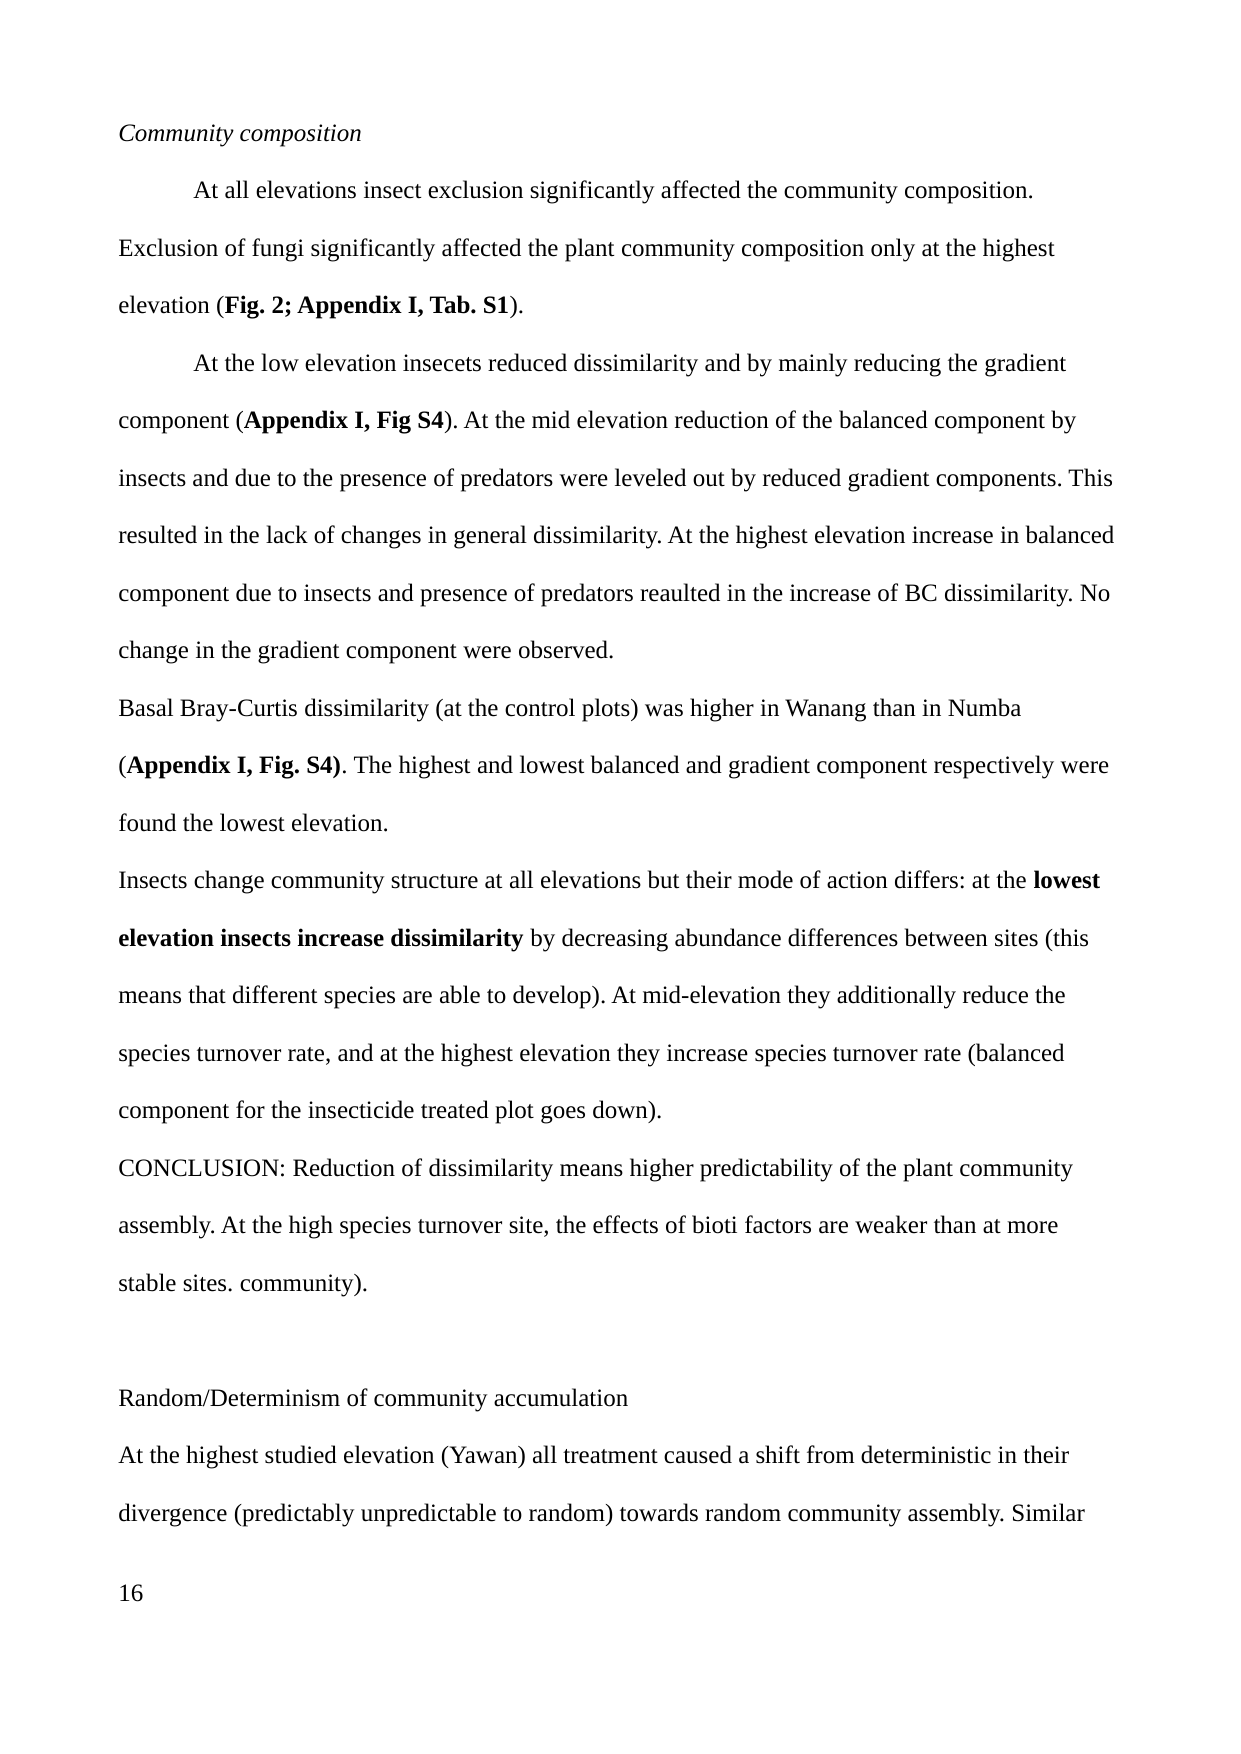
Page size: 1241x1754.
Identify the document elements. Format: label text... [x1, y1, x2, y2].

text At the highest studied elevation (Yawan) all treatment caused a shift from deterministic in their divergence (predictably unpredictable to random) towards random community assembly. Similar [118, 1441, 1122, 1527]
text Insects change community structure at all elevations but their mode of action differs: at the lowest elevation insects increase dissimilarity by decreasing abundance differences between sites (this means that different species are able to develop). At mid-elevation they additionally reduce the species turnover rate, and at the highest elevation they increase species turnover rate (balanced component for the insecticide treated plot goes down). [118, 866, 1122, 1124]
text CONCLUSION: Reduction of dissimilarity means higher predictability of the plant community assembly. At the high species turnover site, the effects of bioti factors are weaker than at more stable sites. community). [118, 1153, 1122, 1297]
text Community composition At all elevations insect exclusion significantly affected the community composition. Exclusion of fungi significantly affected the plant community composition only at the highest elevation (Fig. 2; Appendix I, Tab. S1). [118, 118, 1122, 319]
text Basal Bray-Curtis dissimilarity (at the control plots) was higher in Wanang than in Numba (Appendix I, Fig. S4). The highest and lowest balanced and gradient component respectively were found the lowest elevation. [118, 693, 1122, 837]
text Random/Determinism of community accumulation [118, 1383, 1122, 1412]
text At the low elevation insecets reduced dissimilarity and by mainly reducing the gradient component (Appendix I, Fig S4). At the mid elevation reduction of the balanced component by insects and due to the presence of predators were leveled out by reduced gradient components. This resulted in the lack of changes in general dissimilarity. At the highest elevation increase in balanced component due to insects and presence of predators reaulted in the increase of BC dissimilarity. No change in the gradient component were observed. [118, 348, 1122, 664]
